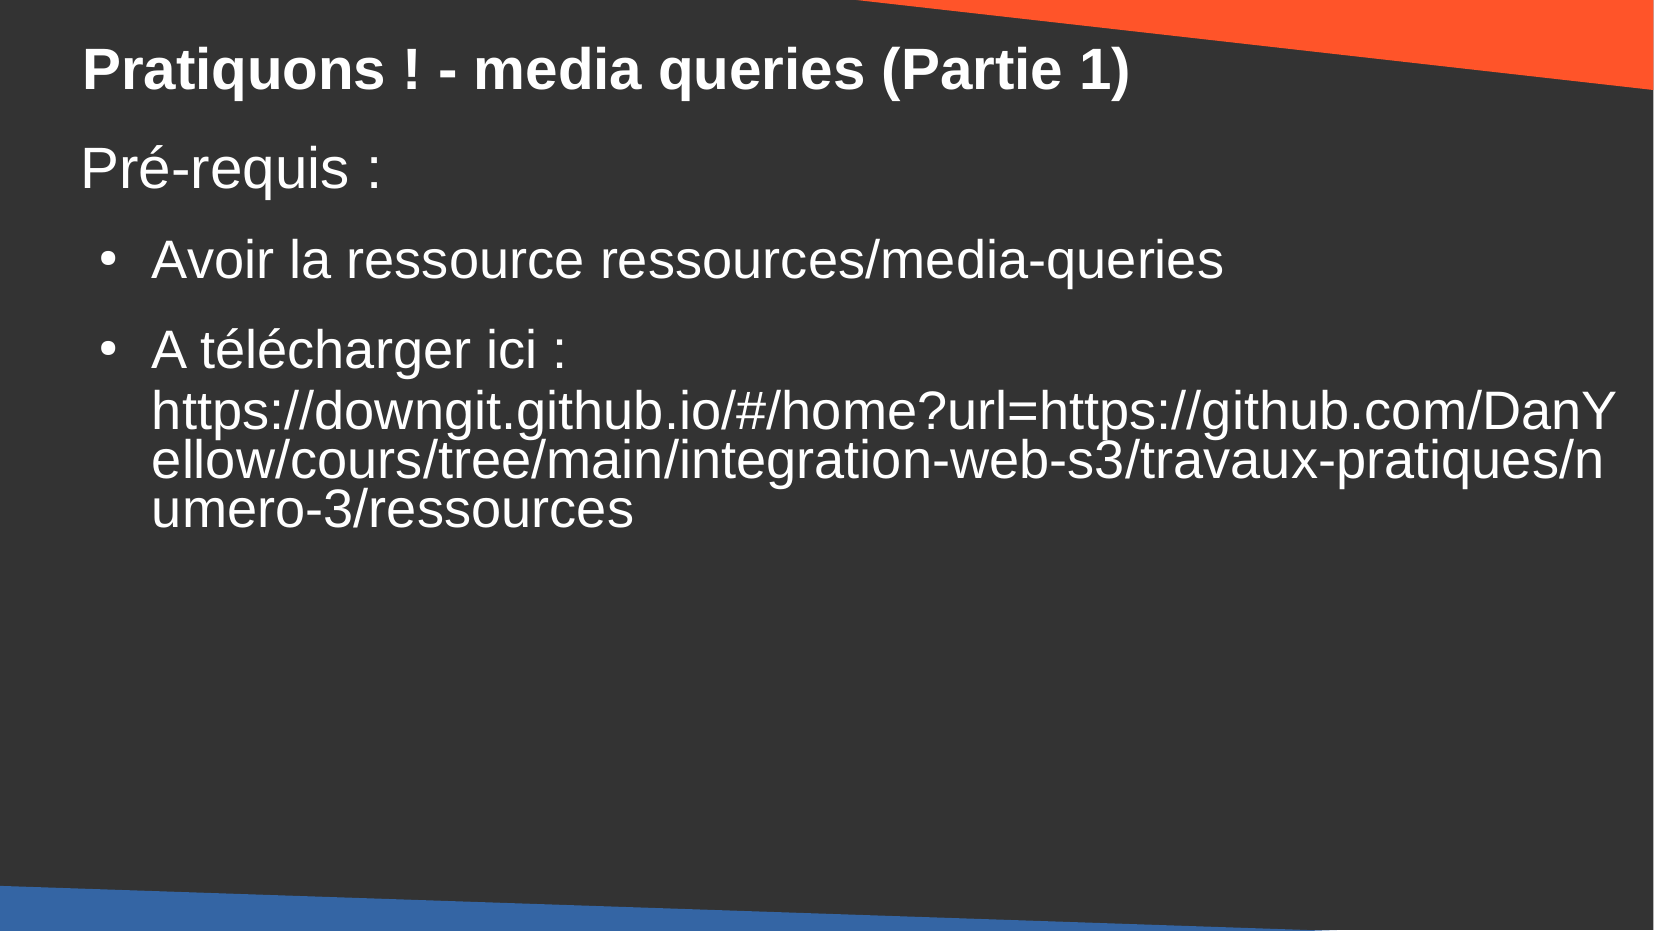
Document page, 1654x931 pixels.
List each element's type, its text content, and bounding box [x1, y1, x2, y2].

text_box [0, 885, 1337, 931]
title Pratiquons ! - media queries (Partie 1) [82, 37, 1571, 114]
text_box [856, 0, 1654, 91]
list Pré-requis : Avoir la ressource ressources/media-queries A télécharger ici : https://downgit.github.io/#/home?url=https://github.com/DanYellow/cours/tree/main/integration-web-s3/travaux-pratiques/numero-3/ressources [80, 135, 1620, 473]
